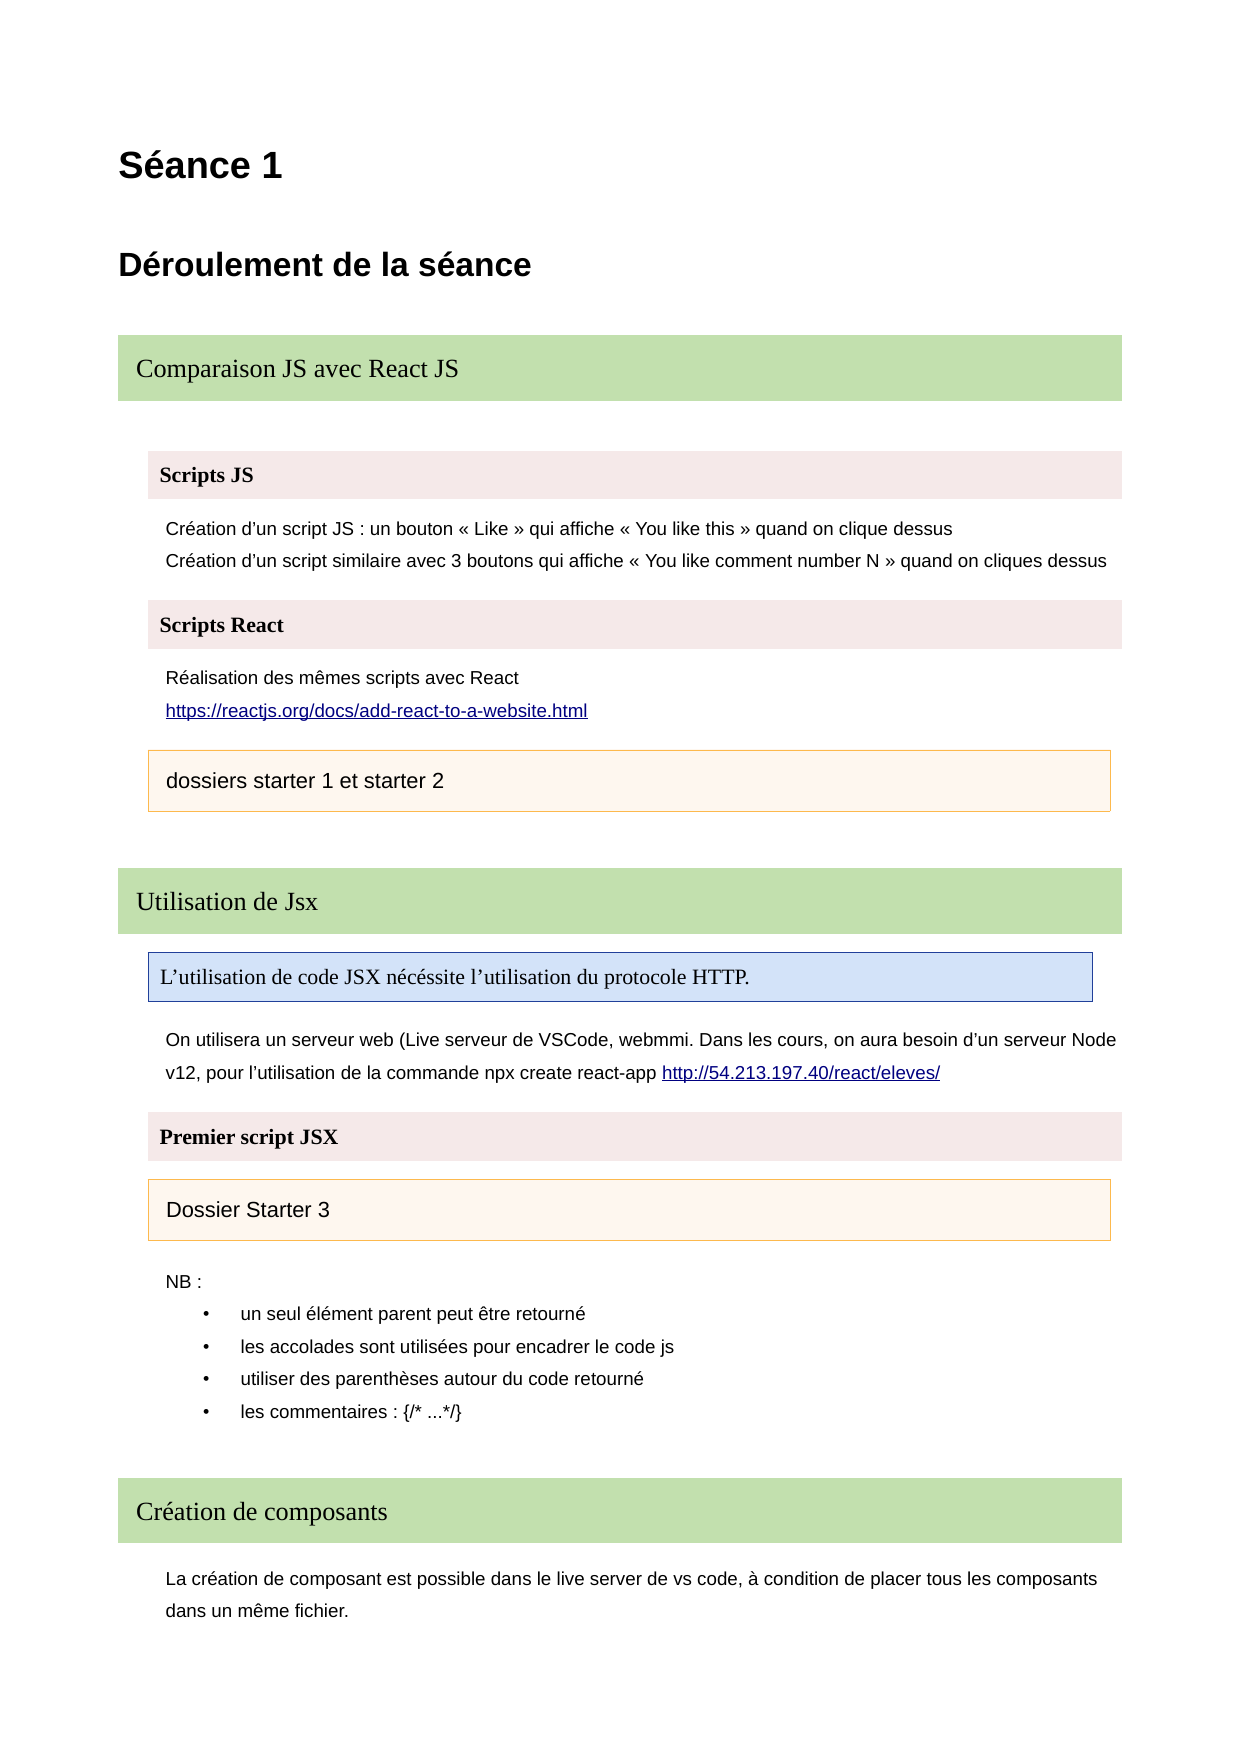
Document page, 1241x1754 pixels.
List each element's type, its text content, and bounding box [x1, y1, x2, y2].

text L’utilisation de code JSX nécéssite l’utilisation du protocole HTTP. [149, 953, 1092, 1001]
text https://reactjs.org/docs/add-react-to-a-website.html [165, 699, 1122, 721]
text dossiers starter 1 et starter 2 [149, 751, 1110, 811]
text NB : [165, 1271, 1122, 1292]
subtitle Premier script JSX [148, 1112, 1122, 1161]
list utiliser des parenthèses autour du code retourné [203, 1368, 1122, 1390]
text On utilisera un serveur web (Live serveur de VSCode, webmmi. Dans les cours, on aura besoin d’un serveur Node v12, pour l’utilisation de la commande npx create react-app http://54.213.197.40/react/eleves/ [165, 1029, 1122, 1083]
text La création de composant est possible dans le live server de vs code, à condition de placer tous les composants dans un même fichier. [165, 1567, 1122, 1621]
text Dossier Starter 3 [149, 1180, 1110, 1240]
list les commentaires : {/* ...*/} [203, 1401, 1122, 1422]
subtitle Séance 1 [118, 143, 1122, 187]
subtitle Scripts React [148, 600, 1122, 649]
text Réalisation des mêmes scripts avec React [165, 667, 1122, 689]
subtitle Comparaison JS avec React JS [118, 335, 1122, 401]
subtitle Utilisation de Jsx [118, 868, 1122, 934]
subtitle Déroulement de la séance [118, 245, 1122, 284]
text Création d’un script similaire avec 3 boutons qui affiche « You like comment number N » quand on cliques dessus [165, 550, 1122, 571]
list les accolades sont utilisées pour encadrer le code js [203, 1336, 1122, 1357]
subtitle Scripts JS [148, 451, 1122, 499]
list un seul élément parent peut être retourné [203, 1303, 1122, 1325]
text Création d’un script JS : un bouton « Like » qui affiche « You like this » quand on clique dessus [165, 517, 1122, 539]
subtitle Création de composants [118, 1478, 1122, 1543]
